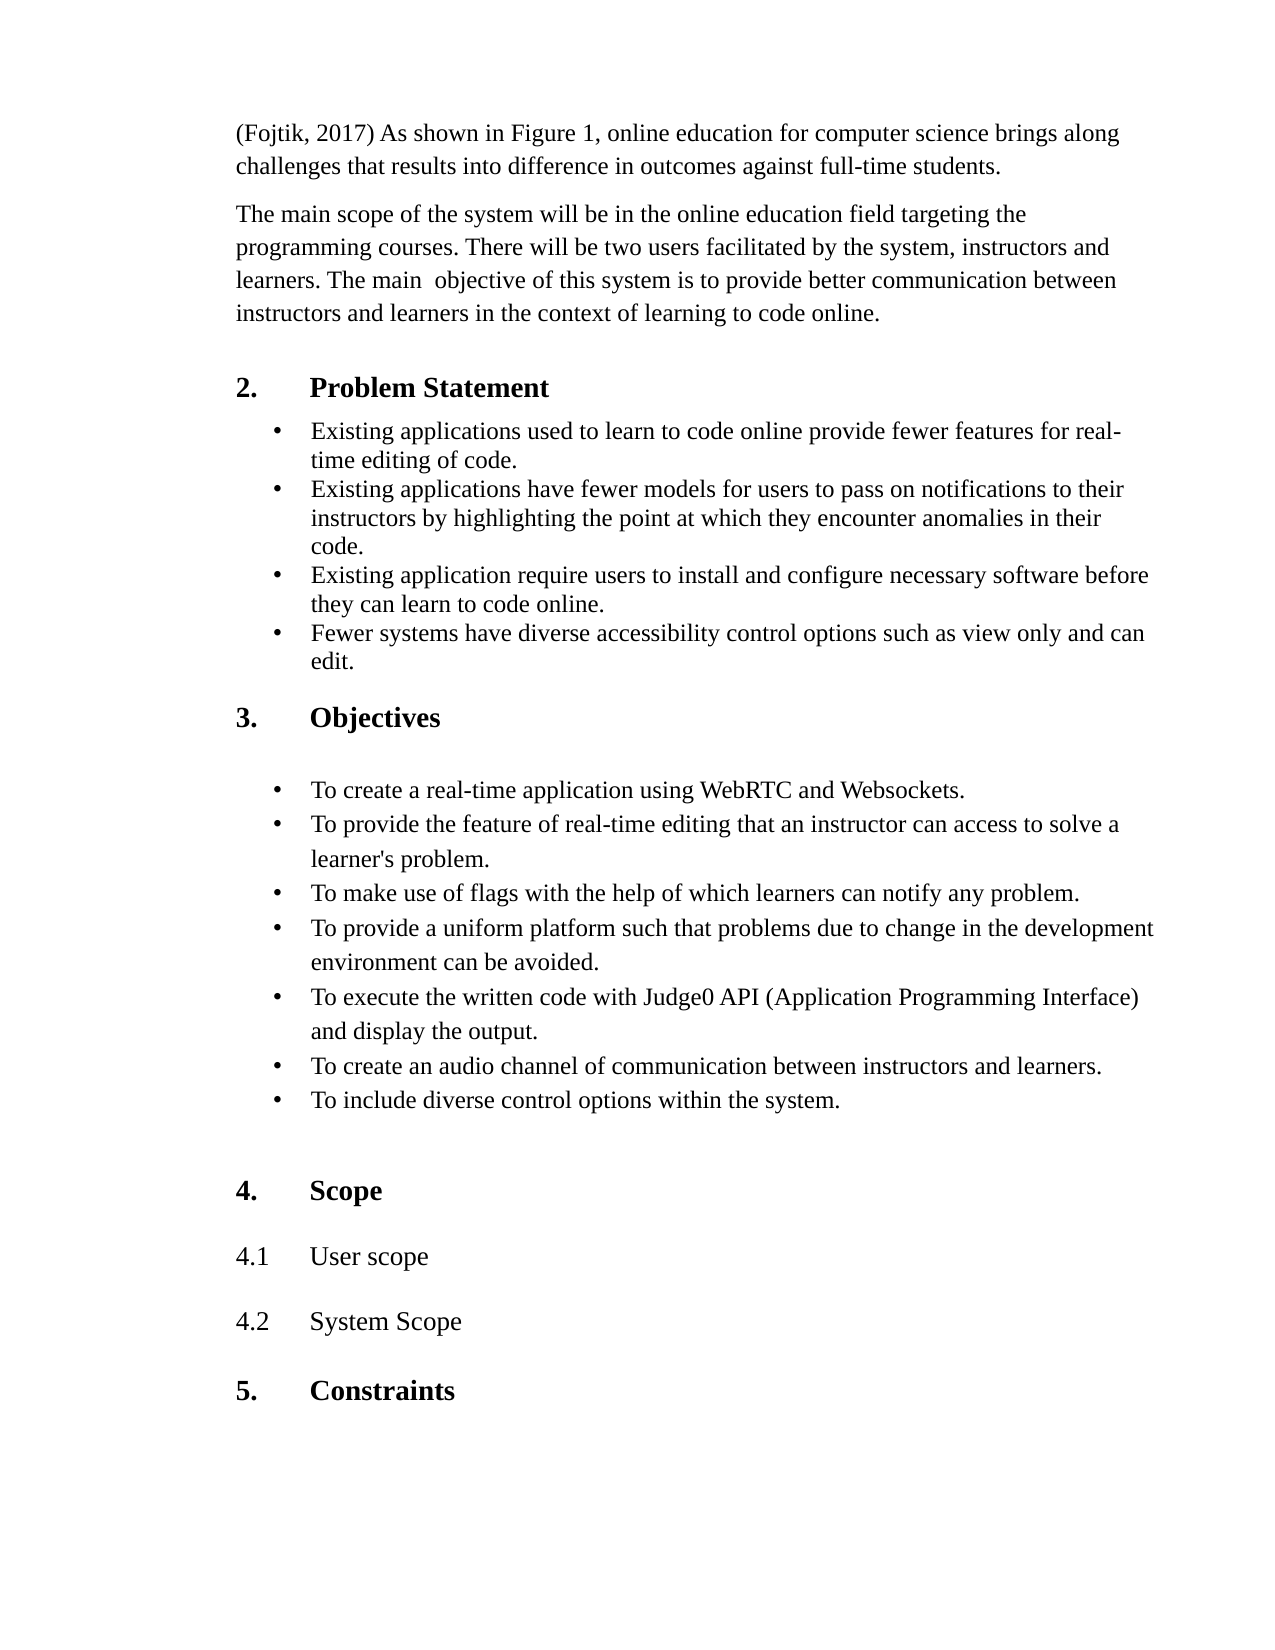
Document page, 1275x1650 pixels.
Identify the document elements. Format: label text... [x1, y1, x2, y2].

list To execute the written code with Judge0 API (Application Programming Interface) and display the output. [273, 982, 1157, 1045]
subtitle System Scope [236, 1305, 1157, 1336]
subtitle Constraints [236, 1373, 1157, 1407]
list To make use of flags with the help of which learners can notify any problem. [273, 878, 1157, 907]
list Existing applications used to learn to code online provide fewer features for real-time editing of code. [273, 416, 1157, 474]
list To provide a uniform platform such that problems due to change in the development environment can be avoided. [273, 913, 1157, 976]
text (Fojtik, 2017) As shown in Figure 1, online education for computer science brings along challenges that results into difference in outcomes against full-time students. [236, 118, 1157, 180]
list Existing applications have fewer models for users to pass on notifications to their instructors by highlighting the point at which they encounter anomalies in their code. [273, 474, 1157, 560]
list Existing application require users to install and configure necessary software before they can learn to code online. [273, 560, 1157, 618]
text The main scope of the system will be in the online education field targeting the programming courses. There will be two users facilitated by the system, instructors and learners. The main objective of this system is to provide better communication between instructors and learners in the context of learning to code online. [236, 199, 1157, 327]
subtitle Problem Statement [236, 370, 1157, 404]
subtitle Scope [236, 1173, 1157, 1207]
list To create an audio channel of communication between instructors and learners. [273, 1051, 1157, 1079]
subtitle Objectives [236, 700, 1157, 734]
list To provide the feature of real-time editing that an instructor can access to solve a learner's problem. [273, 809, 1157, 873]
list To create a real-time application using WebRTC and Websockets. [273, 775, 1157, 804]
subtitle User scope [236, 1240, 1157, 1272]
list To include diverse control options within the system. [273, 1085, 1157, 1114]
list Fewer systems have diverse accessibility control options such as view only and can edit. [273, 618, 1157, 675]
